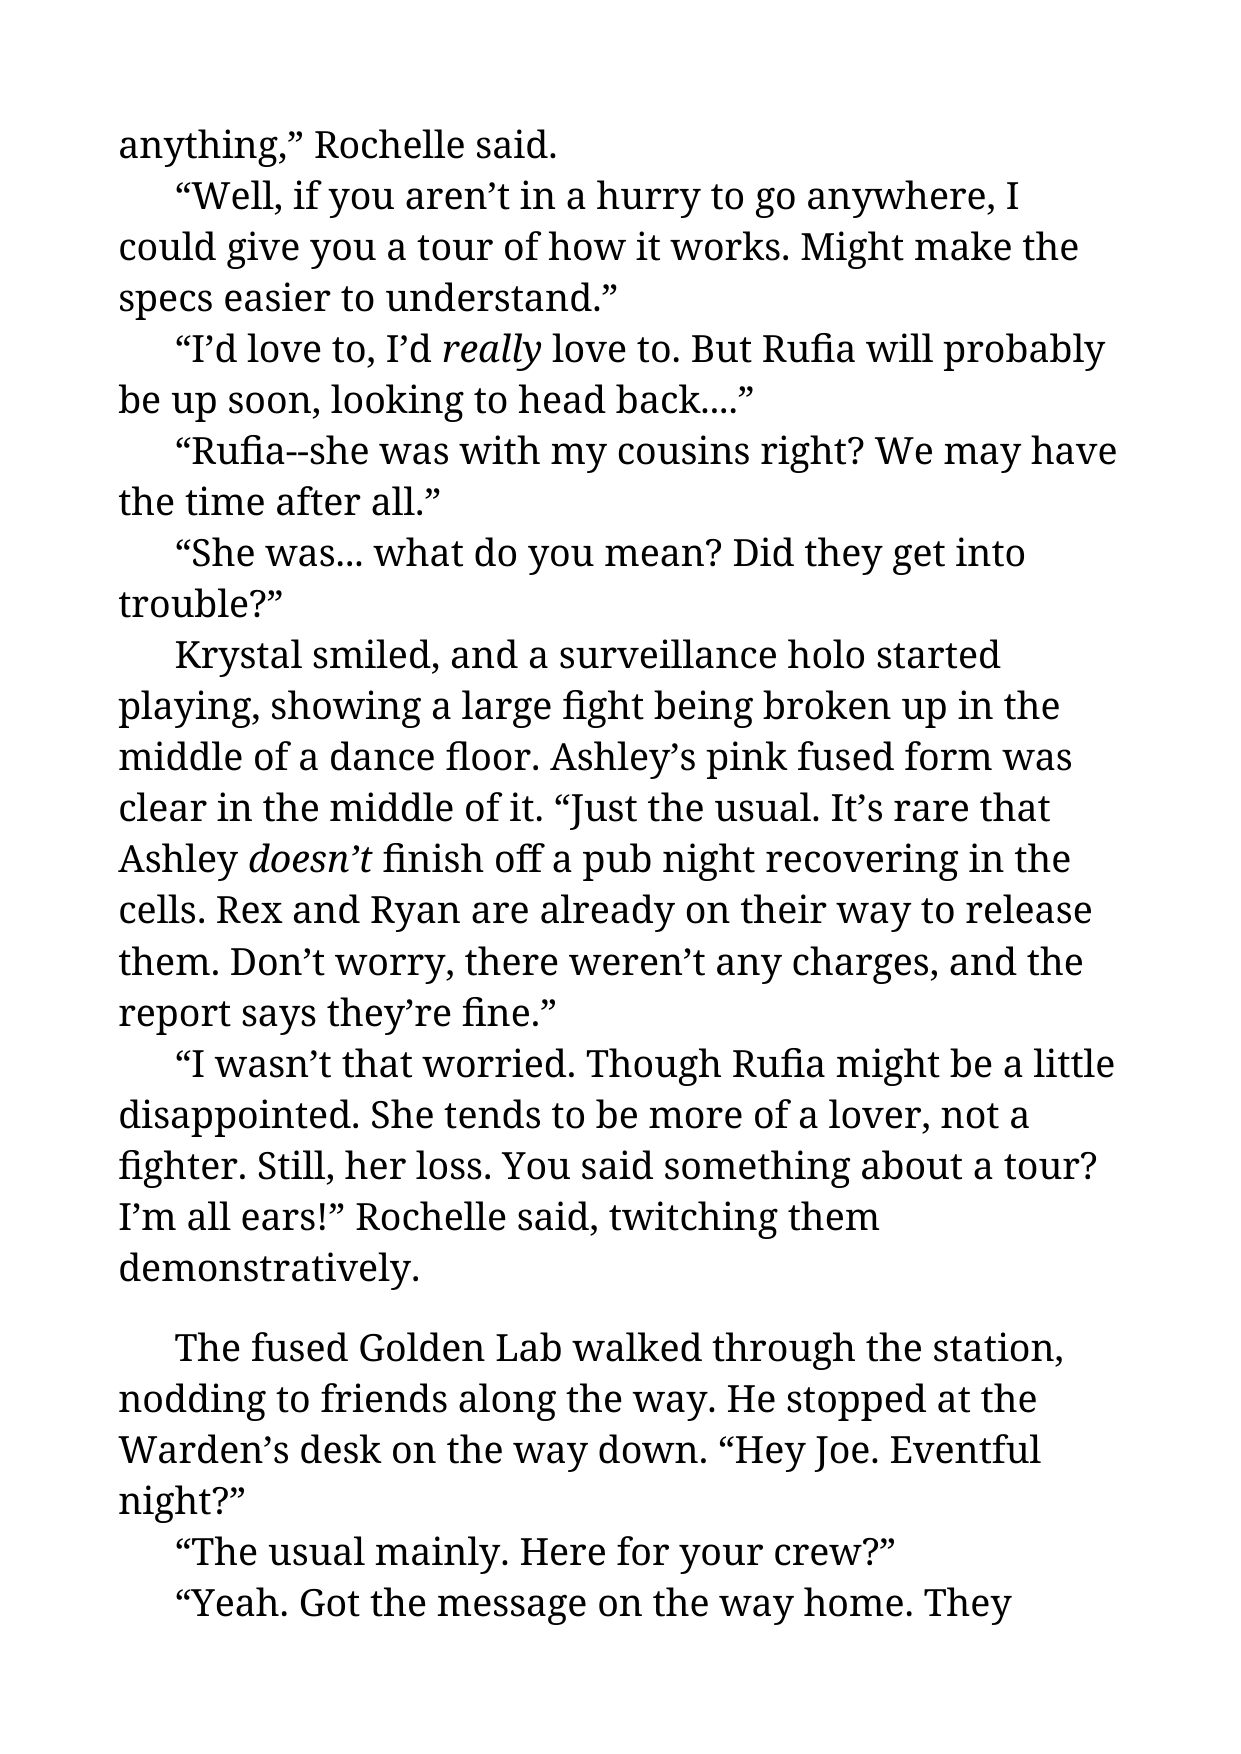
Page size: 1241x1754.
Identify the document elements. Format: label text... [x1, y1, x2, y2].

text “Well, if you aren’t in a hurry to go anywhere, I could give you a tour of how it works. Might make the specs easier to understand.” [118, 169, 1122, 322]
text anything,” Rochelle said. [118, 118, 1122, 169]
text “I’d love to, I’d really love to. But Rufia will probably be up soon, looking to head back....” [118, 322, 1122, 424]
text The fused Golden Lab walked through the station, nodding to friends along the way. He stopped at the Warden’s desk on the way down. “Hey Joe. Eventful night?” [118, 1321, 1122, 1525]
text Krystal smiled, and a surveillance holo started playing, showing a large fight being broken up in the middle of a dance floor. Ashley’s pink fused form was clear in the middle of it. “Just the usual. It’s rare that Ashley doesn’t finish off a pub night recovering in the cells. Rex and Ryan are already on their way to release them. Don’t worry, there weren’t any charges, and the report says they’re fine.” [118, 628, 1122, 1037]
text “Yeah. Got the message on the way home. They [118, 1576, 1122, 1627]
text “I wasn’t that worried. Though Rufia might be a little disappointed. She tends to be more of a lover, not a fighter. Still, her loss. You said something about a tour? I’m all ears!” Rochelle said, twitching them demonstratively. [118, 1037, 1122, 1292]
text “Rufia--she was with my cousins right? We may have the time after all.” [118, 424, 1122, 526]
text “The usual mainly. Here for your crew?” [118, 1525, 1122, 1576]
text “She was... what do you mean? Did they get into trouble?” [118, 526, 1122, 628]
